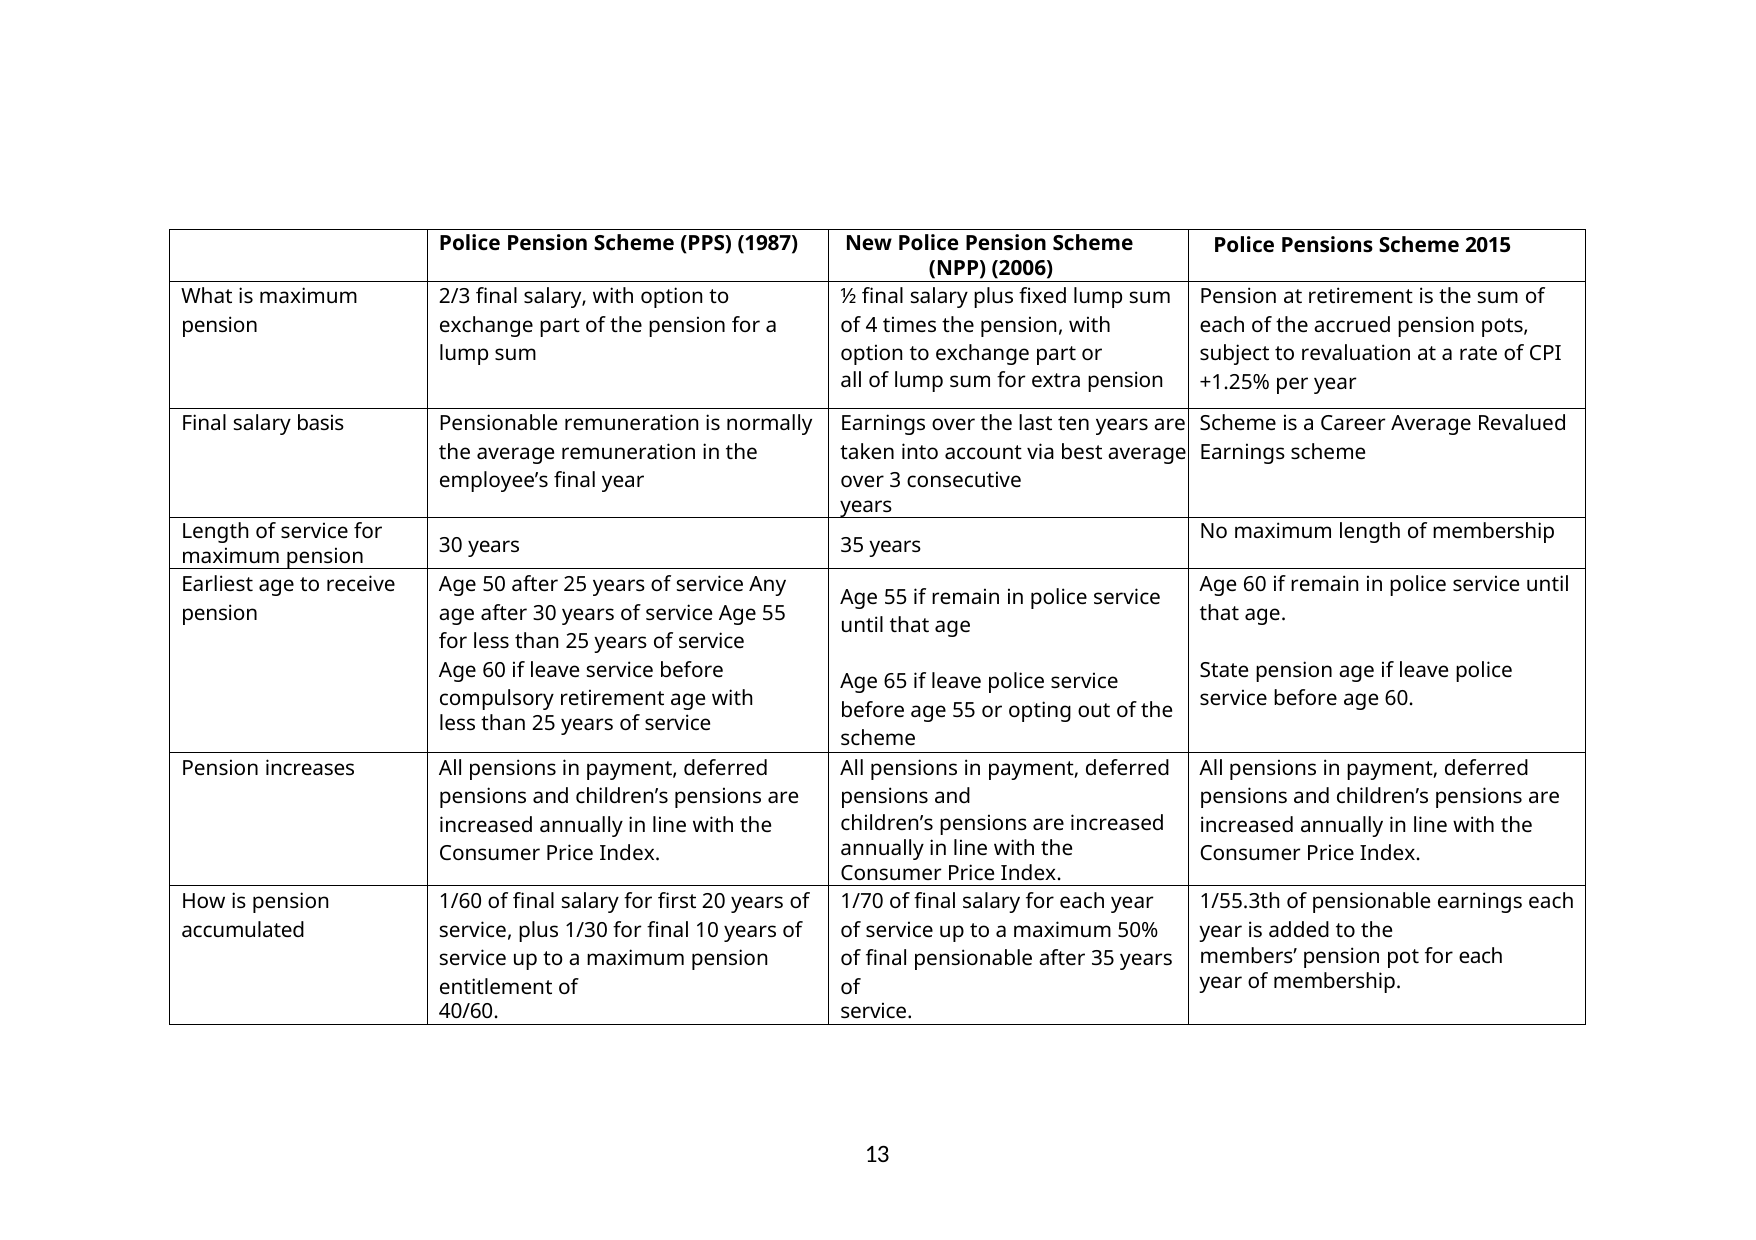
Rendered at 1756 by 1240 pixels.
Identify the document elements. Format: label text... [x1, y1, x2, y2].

table_cell Scheme is a Career Average Revalued Earnings scheme [1189, 409, 1585, 517]
table_cell All pensions in payment, deferred pensions and children’s pensions are increased annually in line with the Consumer Price Index. [1189, 753, 1585, 885]
table_cell 1/55.3th of pensionable earnings each year is added to the members’ pension pot for each year of membership. [1189, 886, 1585, 1023]
table_header New Police Pension Scheme (NPP) (2006) [829, 230, 1188, 281]
table_header Police Pension Scheme (PPS) (1987) [428, 230, 828, 281]
table_cell Final salary basis [170, 409, 427, 517]
table_cell Pensionable remuneration is normally the average remuneration in the employee’s final year [428, 409, 828, 517]
table_header [170, 230, 427, 281]
table_cell ½ final salary plus fixed lump sum of 4 times the pension, with option to exchange part or all of lump sum for extra pension [829, 282, 1188, 407]
table_cell Earnings over the last ten years are taken into account via best average over 3 consecutive years [829, 409, 1188, 517]
table_cell Earliest age to receive pension [170, 569, 427, 752]
table_cell Length of service for maximum pension [170, 518, 427, 568]
table_cell All pensions in payment, deferred pensions and children’s pensions are increased annually in line with the Consumer Price Index. [829, 753, 1188, 885]
table_cell 35 years [829, 518, 1188, 568]
table_cell 30 years [428, 518, 828, 568]
table_cell How is pension accumulated [170, 886, 427, 1023]
table_cell 1/70 of final salary for each year of service up to a maximum 50% of final pensionable after 35 years of service. [829, 886, 1188, 1023]
table_cell No maximum length of membership [1189, 518, 1585, 568]
table_cell All pensions in payment, deferred pensions and children’s pensions are increased annually in line with the Consumer Price Index. [428, 753, 828, 885]
table_cell Age 50 after 25 years of service Any age after 30 years of service Age 55 for less than 25 years of service Age 60 if leave service before compulsory retirement age with less than 25 years of service [428, 569, 828, 752]
table_cell Pension at retirement is the sum of each of the accrued pension pots, subject to revaluation at a rate of CPI +1.25% per year [1189, 282, 1585, 407]
table_cell Age 55 if remain in police service until that age Age 65 if leave police service before age 55 or opting out of the scheme [829, 569, 1188, 752]
table_header Police Pensions Scheme 2015 [1189, 230, 1585, 281]
table_cell Pension increases [170, 753, 427, 885]
table_cell What is maximum pension [170, 282, 427, 407]
table_cell 2/3 final salary, with option to exchange part of the pension for a lump sum [428, 282, 828, 407]
table_cell Age 60 if remain in police service until that age. State pension age if leave police service before age 60. [1189, 569, 1585, 752]
table_cell 1/60 of final salary for first 20 years of service, plus 1/30 for final 10 years of service up to a maximum pension entitlement of 40/60. [428, 886, 828, 1023]
